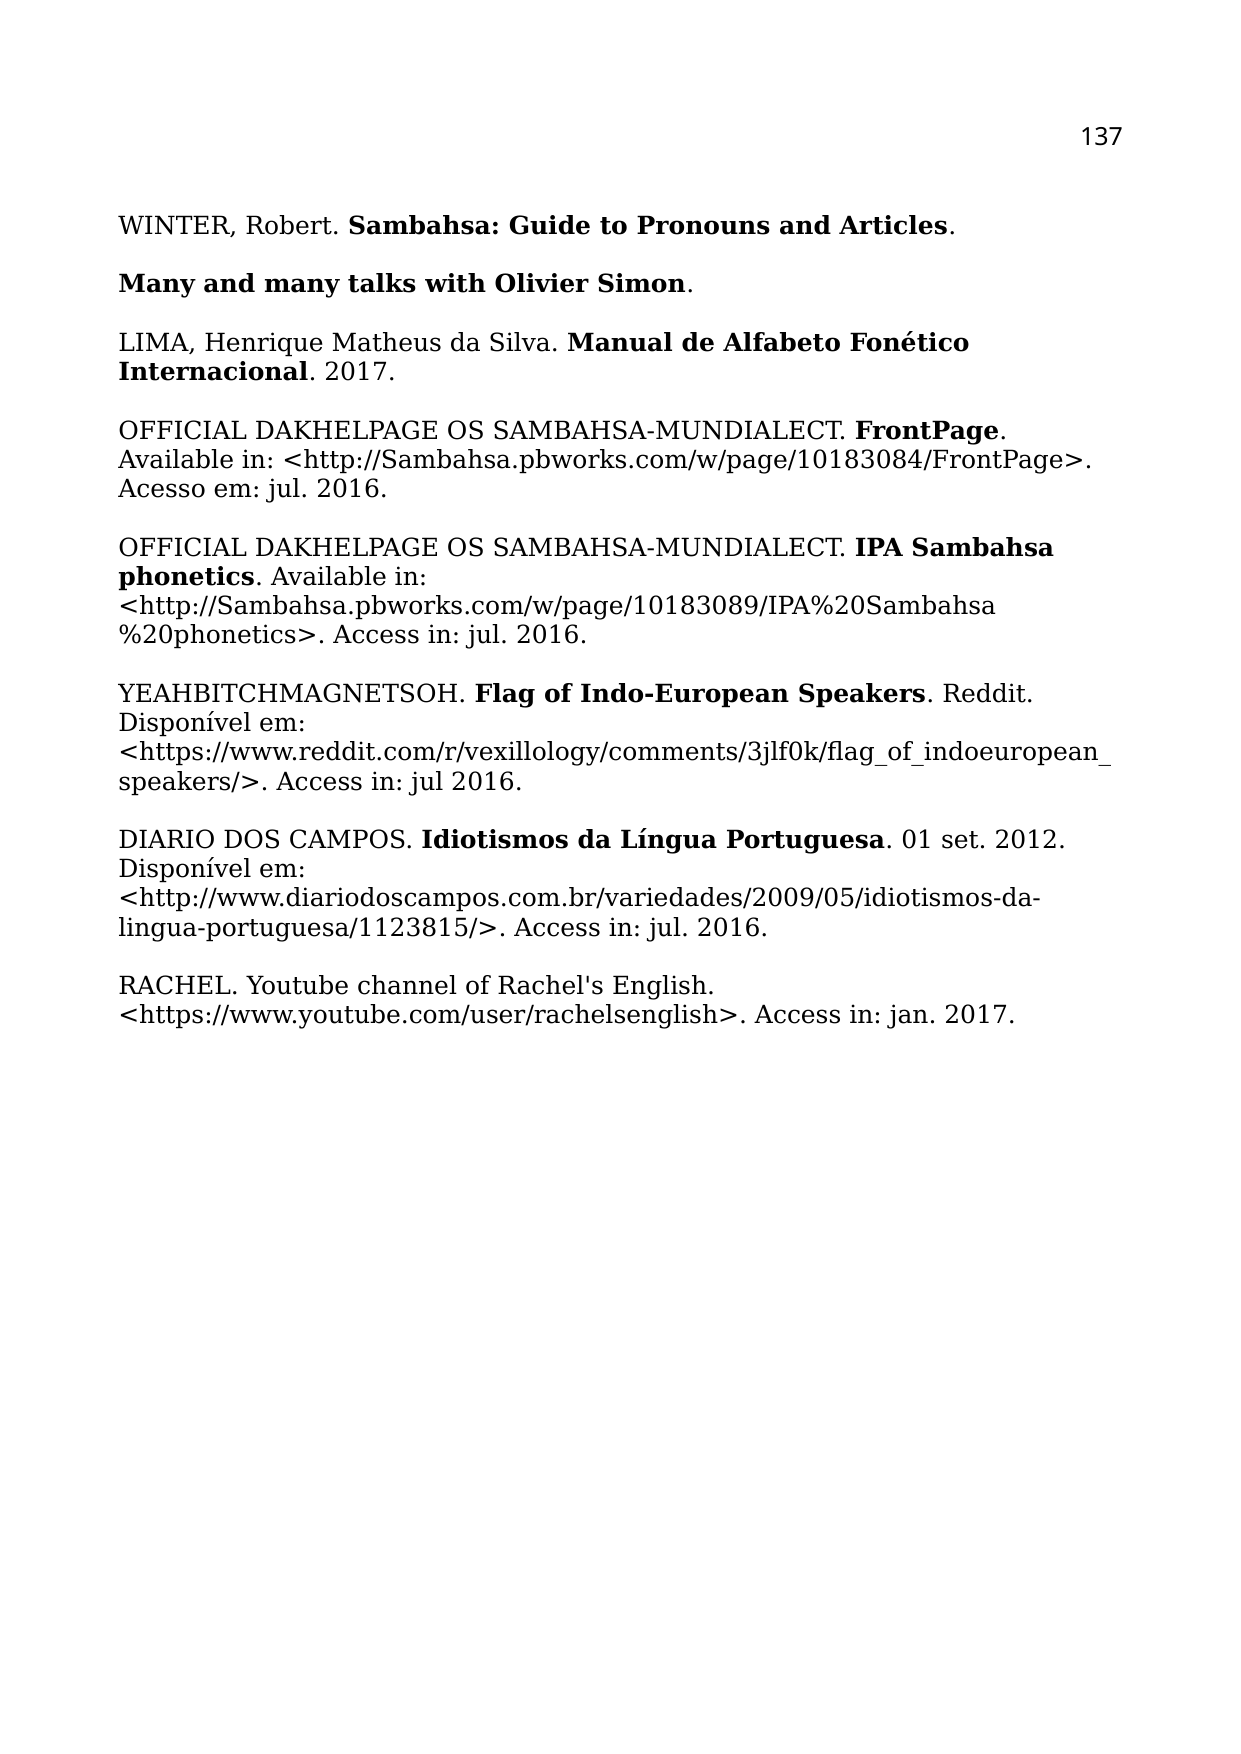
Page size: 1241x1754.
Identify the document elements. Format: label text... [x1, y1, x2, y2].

text WINTER, Robert. Sambahsa: Guide to Pronouns and Articles. [118, 211, 1123, 240]
text RACHEL. Youtube channel of Rachel's English. <https://www.youtube.com/user/rachelsenglish>. Access in: jan. 2017. [118, 971, 1123, 1029]
text YEAHBITCHMAGNETSOH. Flag of Indo-European Speakers. Reddit. Disponível em: <https://www.reddit.com/r/vexillology/comments/3jlf0k/flag_of_indoeuropean_speakers/>. Access in: jul 2016. [118, 679, 1123, 796]
text OFFICIAL DAKHELPAGE OS SAMBAHSA-MUNDIALECT. IPA Sambahsa phonetics. Available in: <http://Sambahsa.pbworks.com/w/page/10183089/IPA%20Sambahsa%20phonetics>. Access in: jul. 2016. [118, 533, 1123, 650]
text LIMA, Henrique Matheus da Silva. Manual de Alfabeto Fonético Internacional. 2017. [118, 328, 1123, 387]
text OFFICIAL DAKHELPAGE OS SAMBAHSA-MUNDIALECT. FrontPage. Available in: <http://Sambahsa.pbworks.com/w/page/10183084/FrontPage>. Acesso em: jul. 2016. [118, 416, 1123, 503]
text DIARIO DOS CAMPOS. Idiotismos da Língua Portuguesa. 01 set. 2012. Disponível em: <http://www.diariodoscampos.com.br/variedades/2009/05/idiotismos-da-lingua-portuguesa/1123815/>. Access in: jul. 2016. [118, 825, 1123, 942]
text Many and many talks with Olivier Simon. [118, 269, 1123, 299]
